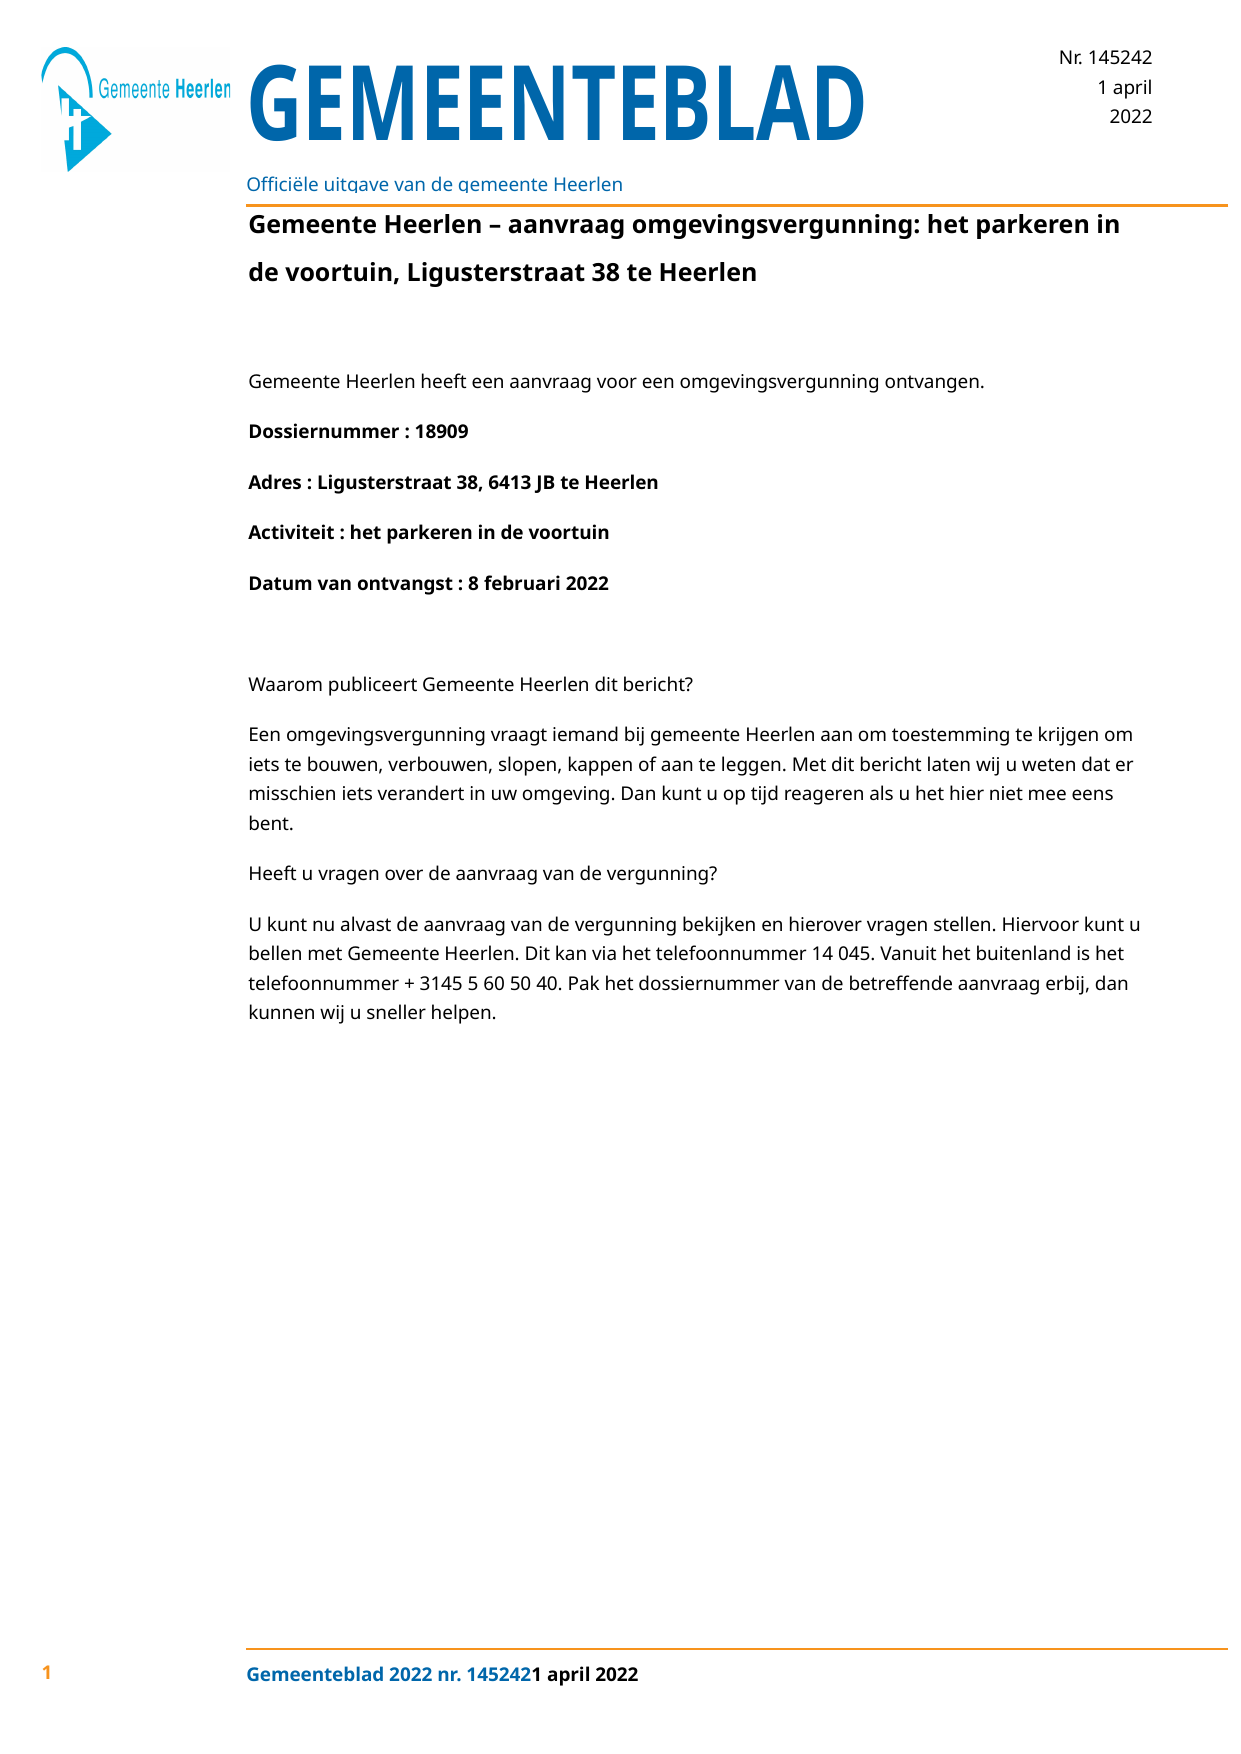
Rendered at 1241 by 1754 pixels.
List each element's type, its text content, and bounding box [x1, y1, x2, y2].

text Adres : Ligusterstraat 38, 6413 JB te Heerlen [248, 469, 1152, 495]
text Activiteit : het parkeren in de voortuin [248, 519, 1152, 545]
text Gemeente Heerlen – aanvraag omgevingsvergunning: het parkeren in de voortuin, Ligusterstraat 38 te Heerlen [248, 207, 1152, 288]
text Gemeente Heerlen heeft een aanvraag voor een omgevingsvergunning ontvangen. [248, 368, 1152, 394]
text Dossiernummer : 18909 [248, 419, 1152, 444]
text Datum van ontvangst : 8 februari 2022 [248, 570, 1152, 596]
text Een omgevingsvergunning vraagt iemand bij gemeente Heerlen aan om toestemming te krijgen om iets te bouwen, verbouwen, slopen, kappen of aan te leggen. Met dit bericht laten wij u weten dat er misschien iets verandert in uw omgeving. Dan kunt u op tijd reageren als u het hier niet mee eens bent. [248, 721, 1152, 836]
picture [41, 47, 59, 70]
picture [41, 47, 231, 172]
text U kunt nu alvast de aanvraag van de vergunning bekijken en hierover vragen stellen. Hiervoor kunt u bellen met Gemeente Heerlen. Dit kan via het telefoonnummer 14 045. Vanuit het buitenland is het telefoonnummer + 3145 5 60 50 40. Pak het dossiernummer van de betreffende aanvraag erbij, dan kunnen wij u sneller helpen. [248, 911, 1152, 1025]
text Heeft u vragen over de aanvraag van de vergunning? [248, 860, 1152, 886]
text Waarom publiceert Gemeente Heerlen dit bericht? [248, 671, 1152, 697]
